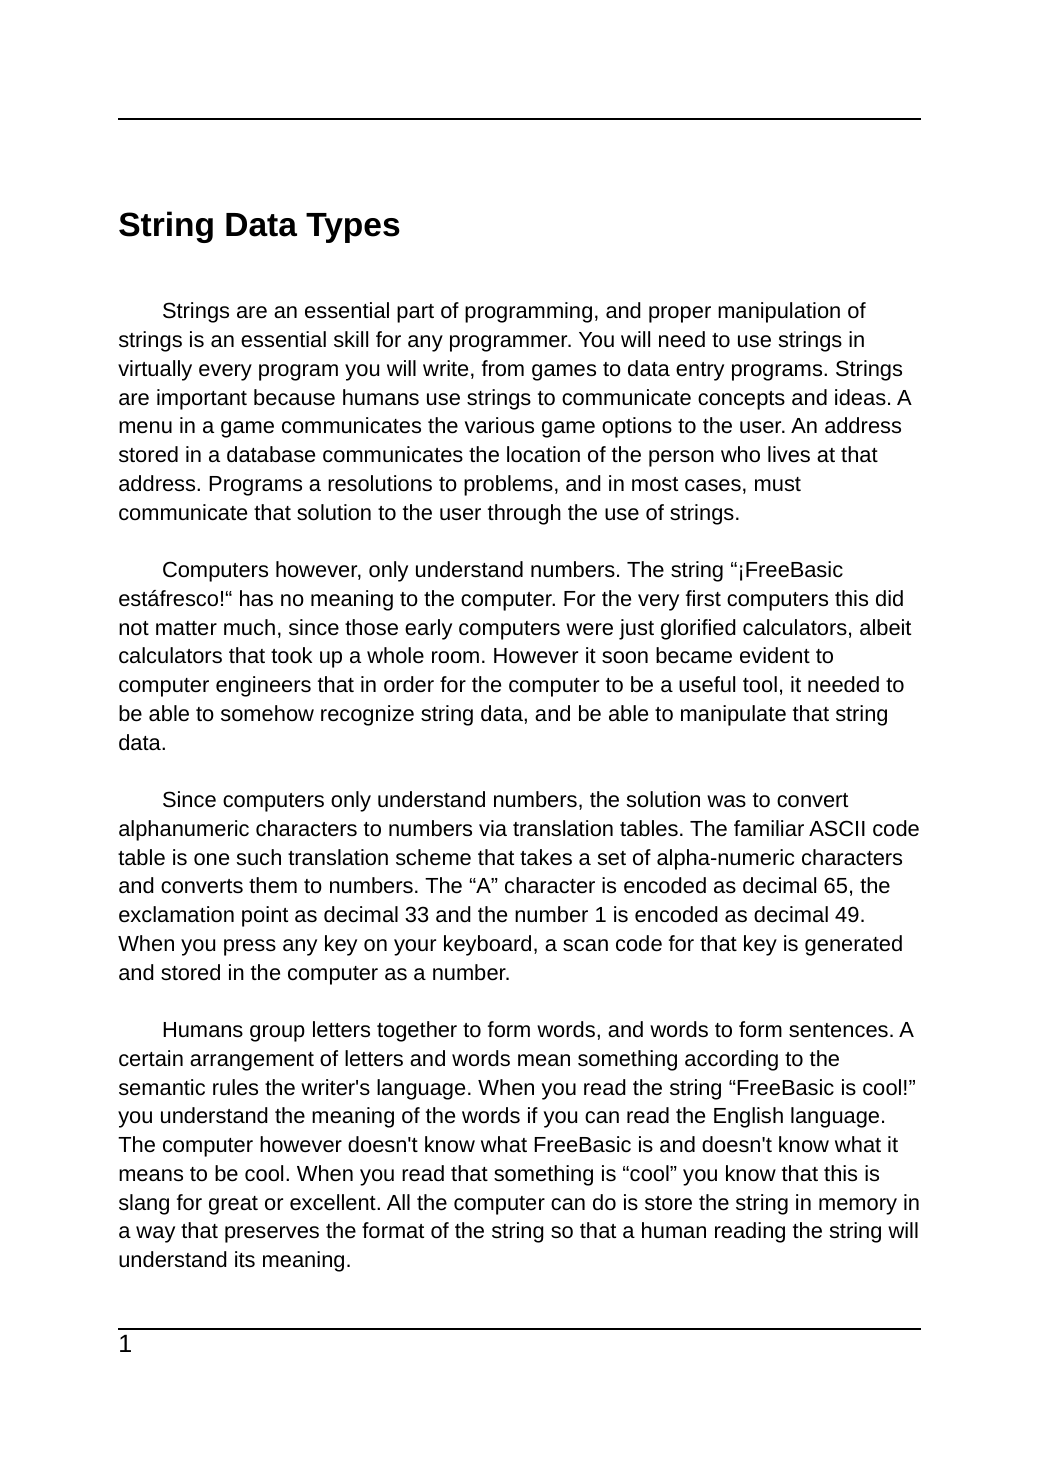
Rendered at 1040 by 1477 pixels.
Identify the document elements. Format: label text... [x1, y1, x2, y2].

text Computers however, only understand numbers. The string “¡FreeBasic estáfresco!“ has no meaning to the computer. For the very first computers this did not matter much, since those early computers were just glorified calculators, albeit calculators that took up a whole room. However it soon became evident to computer engineers that in order for the computer to be a useful tool, it needed to be able to somehow recognize string data, and be able to manipulate that string data. [118, 553, 921, 754]
subtitle String Data Types [118, 205, 921, 244]
text Humans group letters together to form words, and words to form sentences. A certain arrangement of letters and words mean something according to the semantic rules the writer's language. When you read the string “FreeBasic is cool!” you understand the meaning of the words if you can read the English language. The computer however doesn't know what FreeBasic is and doesn't know what it means to be cool. When you read that something is “cool” you know that this is slang for great or excellent. All the computer can do is store the string in memory in a way that preserves the format of the string so that a human reading the string will understand its meaning. [118, 1013, 921, 1272]
text Strings are an essential part of programming, and proper manipulation of strings is an essential skill for any programmer. You will need to use strings in virtually every program you will write, from games to data entry programs. Strings are important because humans use strings to communicate concepts and ideas. A menu in a game communicates the various game options to the user. An address stored in a database communicates the location of the person who lives at that address. Programs a resolutions to problems, and in most cases, must communicate that solution to the user through the use of strings. [118, 295, 921, 524]
text Since computers only understand numbers, the solution was to convert alphanumeric characters to numbers via translation tables. The familiar ASCII code table is one such translation scheme that takes a set of alpha-numeric characters and converts them to numbers. The “A” character is encoded as decimal 65, the exclamation point as decimal 33 and the number 1 is encoded as decimal 49. When you press any key on your keyboard, a scan code for that key is generated and stored in the computer as a number. [118, 783, 921, 984]
